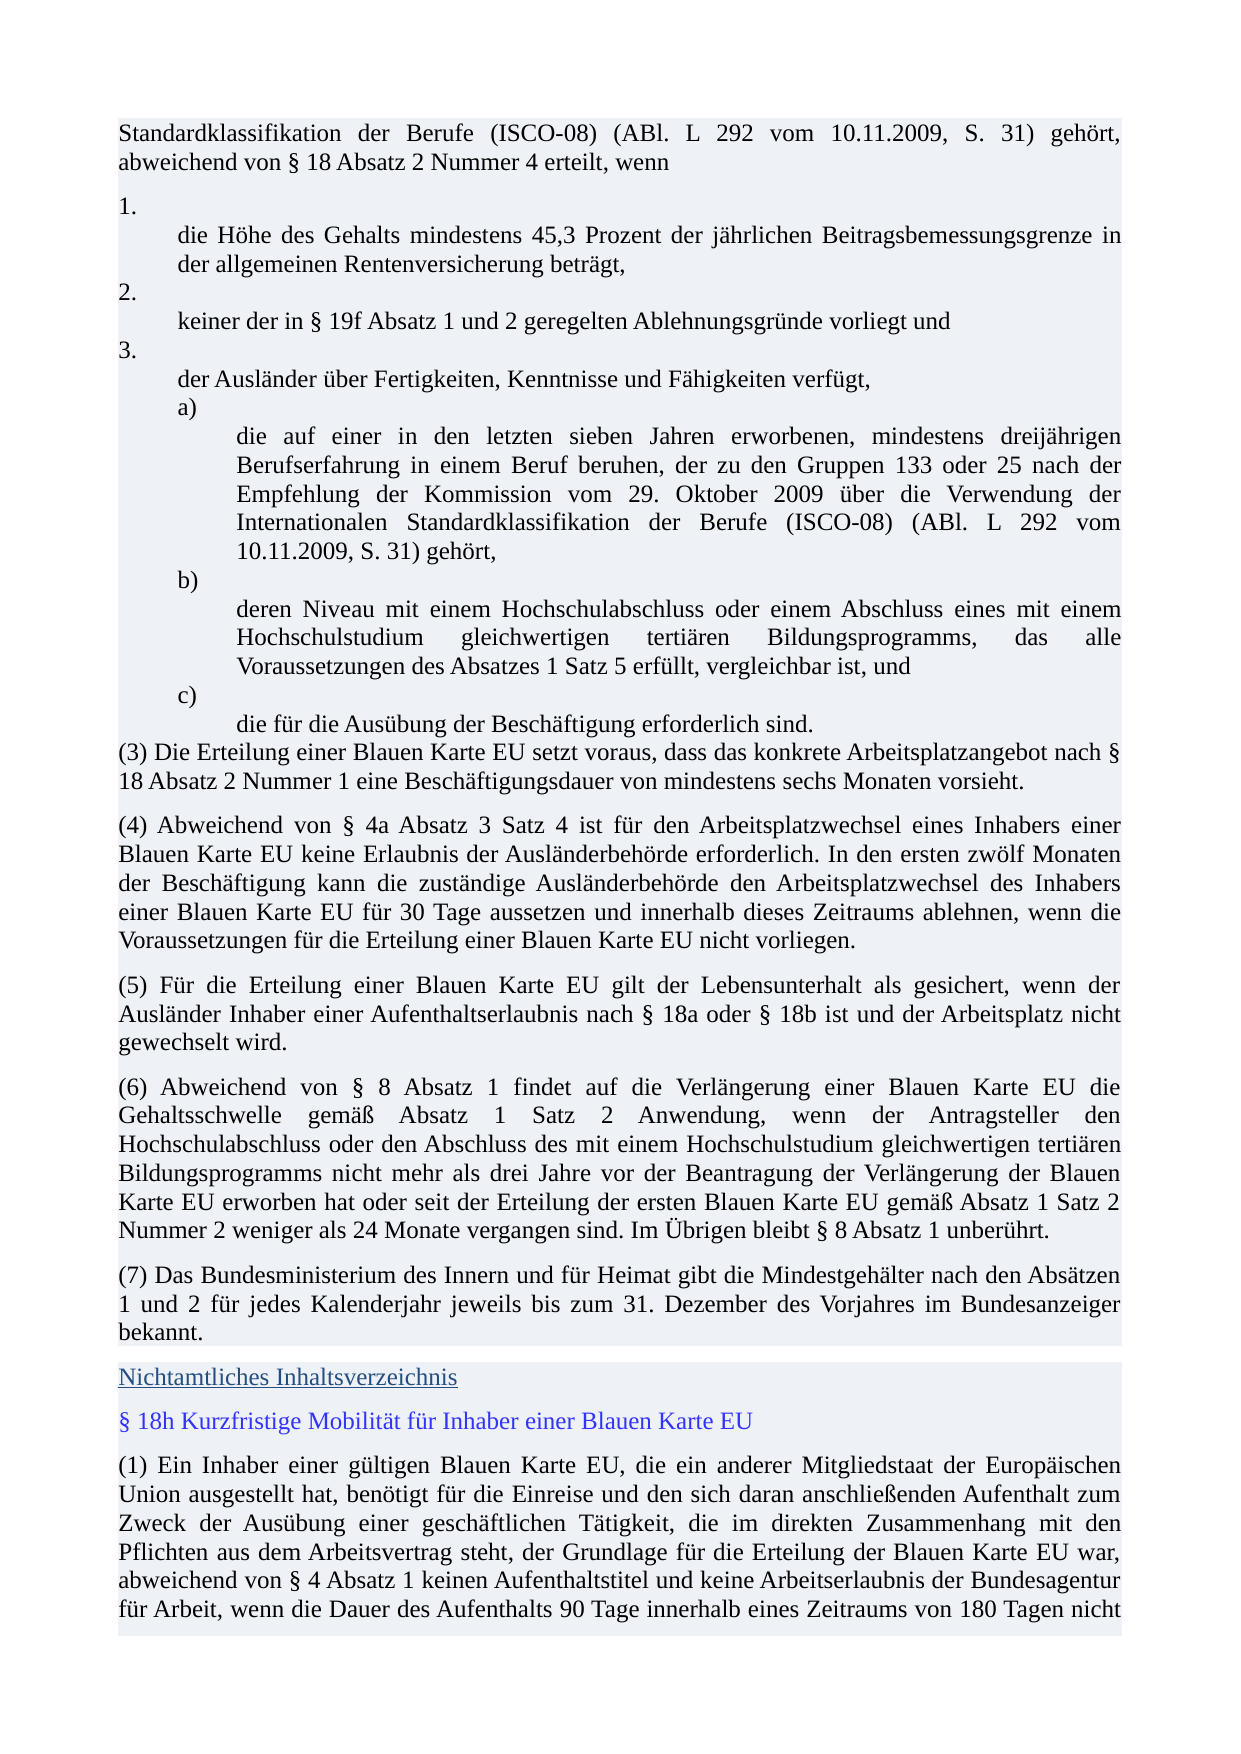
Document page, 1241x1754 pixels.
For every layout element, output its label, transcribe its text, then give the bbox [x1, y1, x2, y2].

text (5) Für die Erteilung einer Blauen Karte EU gilt der Lebensunterhalt als gesichert, wenn der Ausländer Inhaber einer Aufenthaltserlaubnis nach § 18a oder § 18b ist und der Arbeitsplatz nicht gewechselt wird. [118, 970, 1122, 1056]
text (4) Abweichend von § 4a Absatz 3 Satz 4 ist für den Arbeitsplatzwechsel eines Inhabers einer Blauen Karte EU keine Erlaubnis der Ausländerbehörde erforderlich. In den ersten zwölf Monaten der Beschäftigung kann die zuständige Ausländerbehörde den Arbeitsplatzwechsel des Inhabers einer Blauen Karte EU für 30 Tage aussetzen und innerhalb dieses Zeitraums ablehnen, wenn die Voraussetzungen für die Erteilung einer Blauen Karte EU nicht vorliegen. [118, 811, 1122, 954]
list keiner der in § 19f Absatz 1 und 2 geregelten Ablehnungsgründe vorliegt und [177, 306, 1122, 335]
text Standardklassifikation der Berufe (ISCO-08) (ABl. L 292 vom 10.11.2009, S. 31) gehört, abweichend von § 18 Absatz 2 Nummer 4 erteilt, wenn [118, 118, 1122, 176]
list der Ausländer über Fertigkeiten, Kenntnisse und Fähigkeiten verfügt, [177, 364, 1122, 392]
subtitle 1. [118, 191, 1122, 220]
text (7) Das Bundesministerium des Innern und für Heimat gibt die Mindestgehälter nach den Absätzen 1 und 2 für jedes Kalenderjahr jeweils bis zum 31. Dezember des Vorjahres im Bundesanzeiger bekannt. [118, 1260, 1122, 1346]
text (6) Abweichend von § 8 Absatz 1 findet auf die Verlängerung einer Blauen Karte EU die Gehaltsschwelle gemäß Absatz 1 Satz 2 Anwendung, wenn der Antragsteller den Hochschulabschluss oder den Abschluss des mit einem Hochschulstudium gleichwertigen tertiären Bildungsprogramms nicht mehr als drei Jahre vor der Beantragung der Verlängerung der Blauen Karte EU erworben hat oder seit der Erteilung der ersten Blauen Karte EU gemäß Absatz 1 Satz 2 Nummer 2 weniger als 24 Monate vergangen sind. Im Übrigen bleibt § 8 Absatz 1 unberührt. [118, 1072, 1122, 1244]
subtitle 3. [118, 335, 1122, 364]
list deren Niveau mit einem Hochschulabschluss oder einem Abschluss eines mit einem Hochschulstudium gleichwertigen tertiären Bildungsprogramms, das alle Voraussetzungen des Absatzes 1 Satz 5 erfüllt, vergleichbar ist, und [236, 594, 1122, 680]
subtitle b) [177, 565, 1122, 594]
text (3) Die Erteilung einer Blauen Karte EU setzt voraus, dass das konkrete Arbeitsplatzangebot nach § 18 Absatz 2 Nummer 1 eine Beschäftigungsdauer von mindestens sechs Monaten vorsieht. [118, 737, 1122, 795]
text (1) Ein Inhaber einer gültigen Blauen Karte EU, die ein anderer Mitgliedstaat der Europäischen Union ausgestellt hat, benötigt für die Einreise und den sich daran anschließenden Aufenthalt zum Zweck der Ausübung einer geschäftlichen Tätigkeit, die im direkten Zusammenhang mit den Pflichten aus dem Arbeitsvertrag steht, der Grundlage für die Erteilung der Blauen Karte EU war, abweichend von § 4 Absatz 1 keinen Aufenthaltstitel und keine Arbeitserlaubnis der Bundesagentur für Arbeit, wenn die Dauer des Aufenthalts 90 Tage innerhalb eines Zeitraums von 180 Tagen nicht [118, 1451, 1122, 1623]
subtitle § 18h Kurzfristige Mobilität für Inhaber einer Blauen Karte EU [118, 1406, 1122, 1435]
list die auf einer in den letzten sieben Jahren erworbenen, mindestens dreijährigen Berufserfahrung in einem Beruf beruhen, der zu den Gruppen 133 oder 25 nach der Empfehlung der Kommission vom 29. Oktober 2009 über die Verwendung der Internationalen Standardklassifikation der Berufe (ISCO-08) (ABl. L 292 vom 10.11.2009, S. 31) gehört, [236, 421, 1122, 565]
list die für die Ausübung der Beschäftigung erforderlich sind. [236, 709, 1122, 737]
list die Höhe des Gehalts mindestens 45,3 Prozent der jährlichen Beitragsbemessungsgrenze in der allgemeinen Rentenversicherung beträgt, [177, 220, 1122, 277]
subtitle 2. [118, 277, 1122, 306]
subtitle c) [177, 680, 1122, 709]
subtitle a) [177, 392, 1122, 421]
text Nichtamtliches Inhaltsverzeichnis [118, 1362, 1122, 1391]
